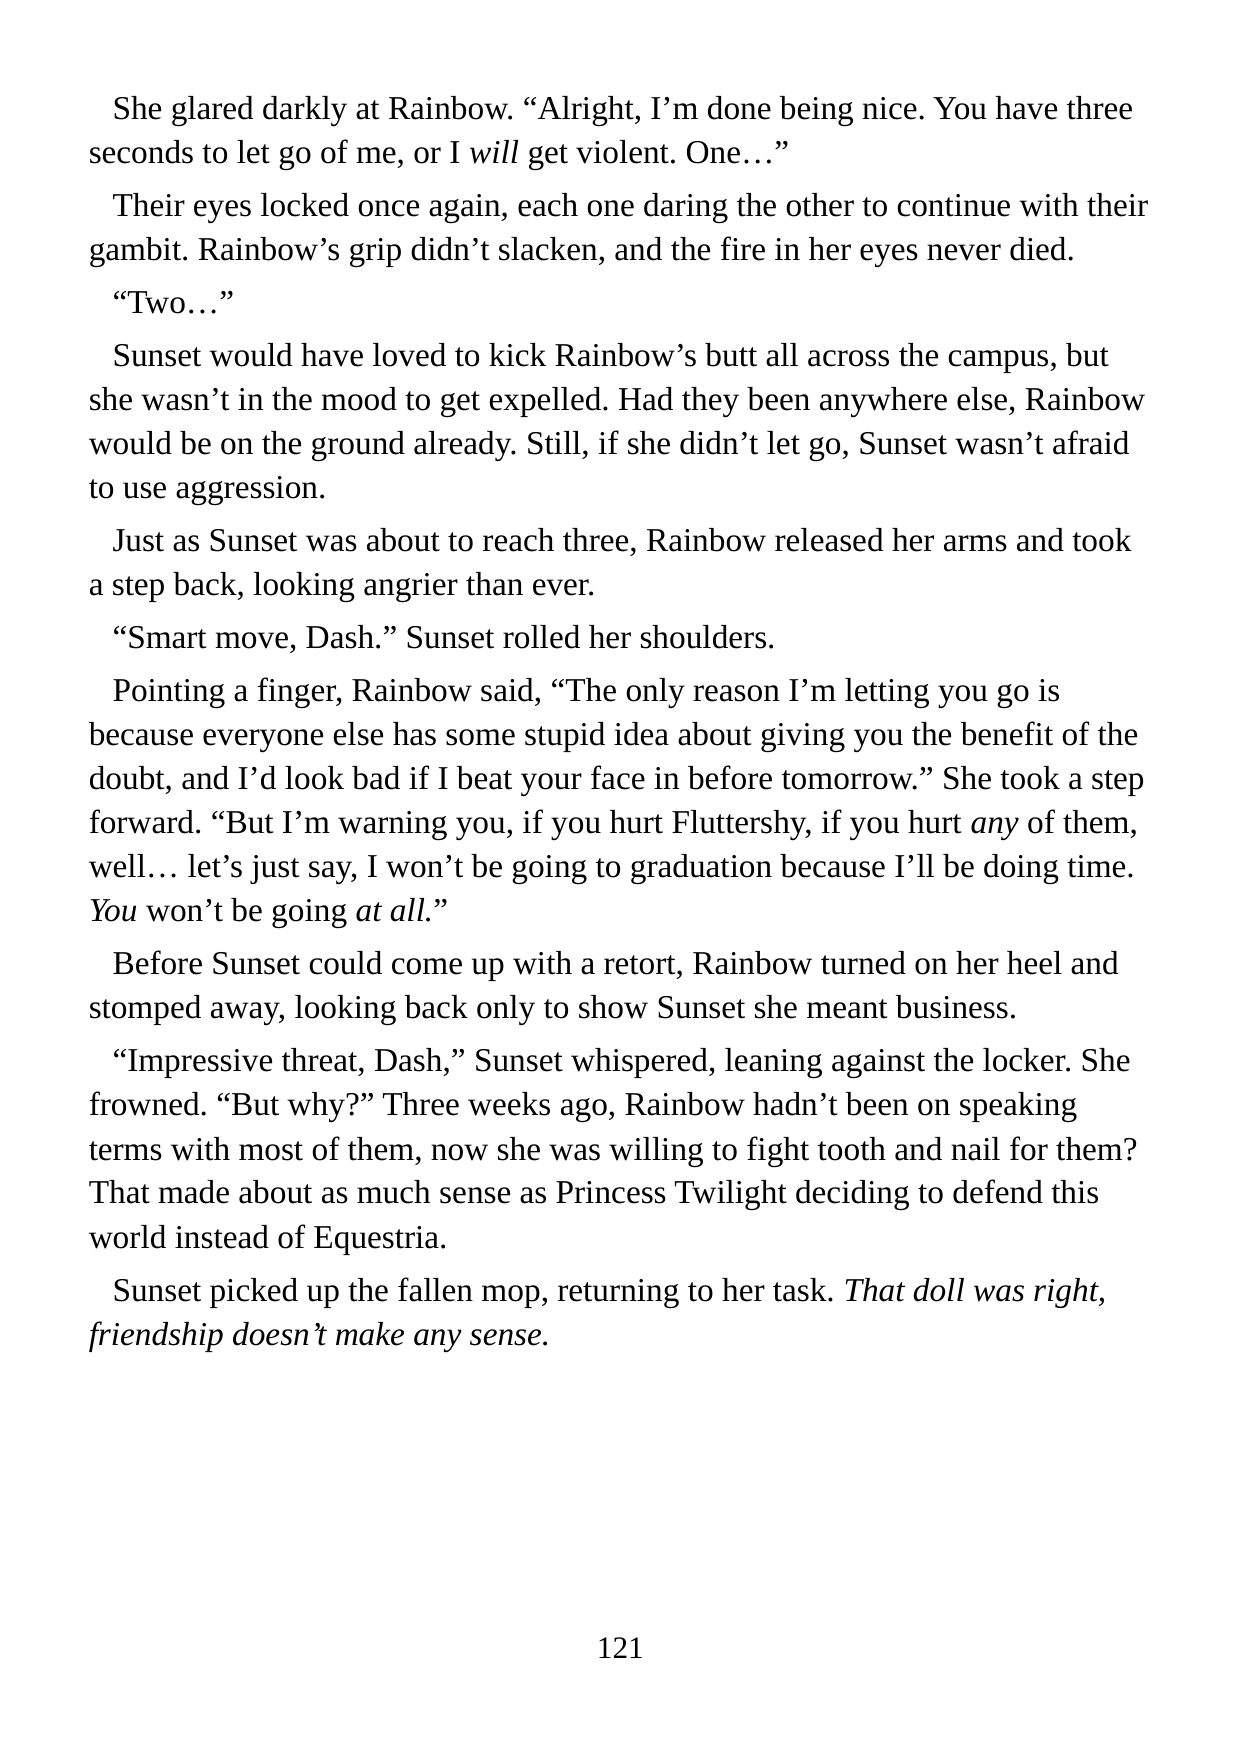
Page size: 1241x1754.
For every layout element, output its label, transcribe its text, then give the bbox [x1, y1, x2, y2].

text “Two…” [88, 282, 1152, 321]
text Just as Sunset was about to reach three, Rainbow released her arms and took a step back, looking angrier than ever. [88, 521, 1152, 603]
text Sunset picked up the fallen mop, returning to her task. That doll was right, friendship doesn’t make any sense. [88, 1270, 1152, 1352]
text “Impressive threat, Dash,” Sunset whispered, leaning against the locker. She frowned. “But why?” Three weeks ago, Rainbow hadn’t been on speaking terms with most of them, now she was willing to fight tooth and nail for them? That made about as much sense as Princess Twilight deciding to defend this world instead of Equestria. [88, 1041, 1152, 1255]
text She glared darkly at Rainbow. “Alright, I’m done being nice. You have three seconds to let go of me, or I will get violent. One…” [88, 88, 1152, 171]
text “Smart move, Dash.” Sunset rolled her shoulders. [88, 617, 1152, 656]
text Before Sunset could come up with a retort, Rainbow turned on her heel and stomped away, looking back only to show Sunset she meant business. [88, 944, 1152, 1026]
text Their eyes locked once again, each one daring the other to continue with their gambit. Rainbow’s grip didn’t slacken, and the fire in her eyes never died. [88, 186, 1152, 268]
text Pointing a finger, Rainbow said, “The only reason I’m letting you go is because everyone else has some stupid idea about giving you the benefit of the doubt, and I’d look bad if I beat your face in before tomorrow.” She took a step forward. “But I’m warning you, if you hurt Fluttershy, if you hurt any of them, well… let’s just say, I won’t be going to graduation because I’ll be doing time. You won’t be going at all.” [88, 670, 1152, 929]
text Sunset would have loved to kick Rainbow’s butt all across the campus, but she wasn’t in the mood to get expelled. Had they been anywhere else, Rainbow would be on the ground already. Still, if she didn’t let go, Sunset wasn’t afraid to use aggression. [88, 335, 1152, 506]
